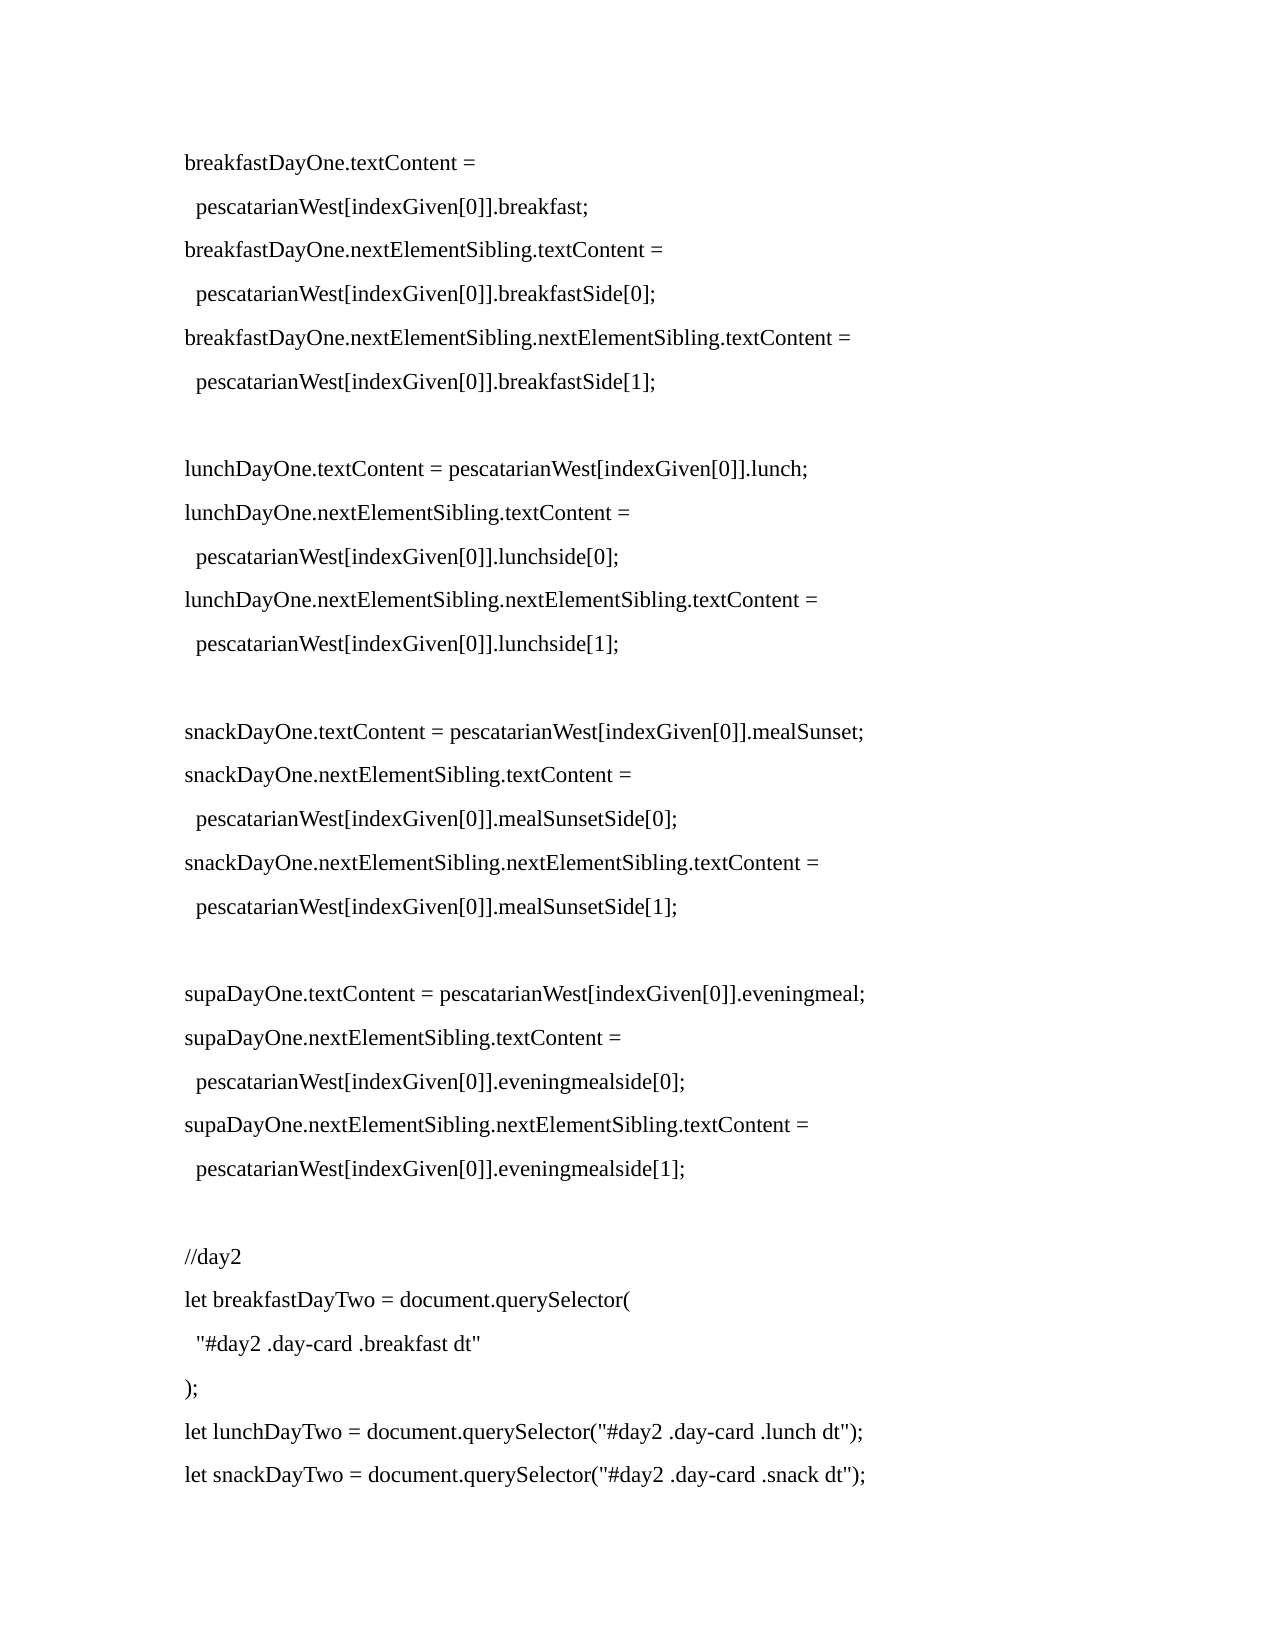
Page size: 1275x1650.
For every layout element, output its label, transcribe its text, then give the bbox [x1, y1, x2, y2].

text pescatarianWest[indexGiven[0]].breakfast; [150, 194, 1125, 219]
text pescatarianWest[indexGiven[0]].mealSunsetSide[1]; [150, 894, 1125, 919]
text let snackDayTwo = document.querySelector("#day2 .day-card .snack dt"); [150, 1462, 1125, 1488]
text snackDayOne.textContent = pescatarianWest[indexGiven[0]].mealSunset; [150, 719, 1125, 744]
text pescatarianWest[indexGiven[0]].breakfastSide[1]; [150, 369, 1125, 394]
text supaDayOne.nextElementSibling.nextElementSibling.textContent = [150, 1112, 1125, 1138]
text pescatarianWest[indexGiven[0]].eveningmealside[0]; [150, 1069, 1125, 1094]
text supaDayOne.textContent = pescatarianWest[indexGiven[0]].eveningmeal; [150, 981, 1125, 1007]
text lunchDayOne.nextElementSibling.textContent = [150, 500, 1125, 525]
text let breakfastDayTwo = document.querySelector( [150, 1287, 1125, 1313]
text lunchDayOne.textContent = pescatarianWest[indexGiven[0]].lunch; [150, 456, 1125, 482]
text "#day2 .day-card .breakfast dt" [150, 1331, 1125, 1357]
text pescatarianWest[indexGiven[0]].lunchside[1]; [150, 631, 1125, 657]
text pescatarianWest[indexGiven[0]].mealSunsetSide[0]; [150, 806, 1125, 832]
text breakfastDayOne.textContent = [150, 150, 1125, 175]
text lunchDayOne.nextElementSibling.nextElementSibling.textContent = [150, 587, 1125, 613]
text snackDayOne.nextElementSibling.nextElementSibling.textContent = [150, 850, 1125, 875]
text let lunchDayTwo = document.querySelector("#day2 .day-card .lunch dt"); [150, 1419, 1125, 1444]
text supaDayOne.nextElementSibling.textContent = [150, 1025, 1125, 1050]
text breakfastDayOne.nextElementSibling.textContent = [150, 237, 1125, 263]
text pescatarianWest[indexGiven[0]].eveningmealside[1]; [150, 1156, 1125, 1182]
text ); [150, 1375, 1125, 1400]
text pescatarianWest[indexGiven[0]].lunchside[0]; [150, 544, 1125, 569]
text pescatarianWest[indexGiven[0]].breakfastSide[0]; [150, 281, 1125, 307]
text //day2 [150, 1244, 1125, 1269]
text breakfastDayOne.nextElementSibling.nextElementSibling.textContent = [150, 325, 1125, 350]
text snackDayOne.nextElementSibling.textContent = [150, 762, 1125, 788]
